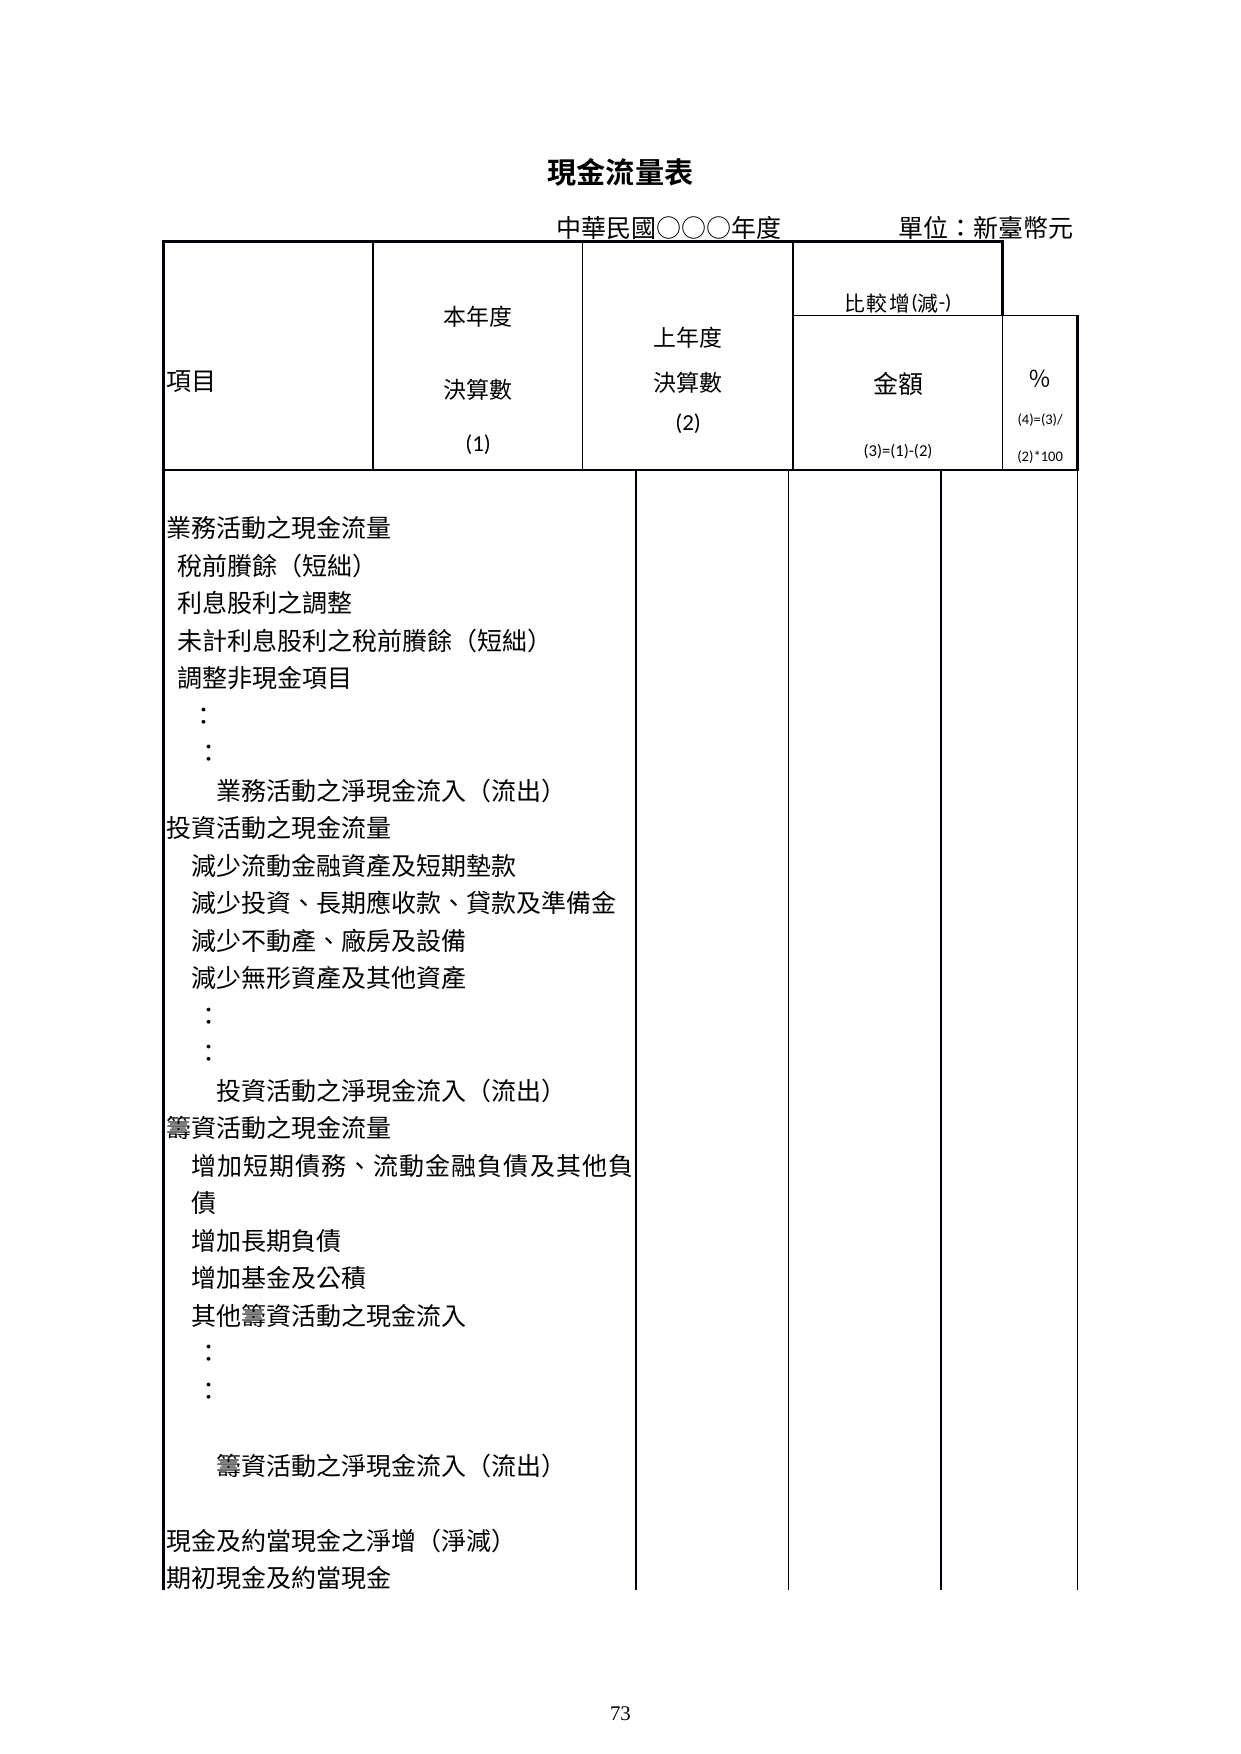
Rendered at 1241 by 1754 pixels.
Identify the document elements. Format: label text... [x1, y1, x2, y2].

table_cell 投資活動之淨現金流入（流出） [165, 1065, 635, 1102]
table_cell [789, 765, 940, 839]
table_cell 期初現金及約當現金 [165, 1552, 635, 1589]
table_cell [637, 577, 788, 764]
table_cell [789, 1402, 940, 1439]
table_cell [942, 1552, 1077, 1589]
table_cell [789, 1477, 940, 1552]
table_cell [789, 840, 940, 1064]
table_cell [789, 1102, 940, 1139]
text 現金流量表 [118, 127, 1122, 202]
table_cell [637, 1065, 788, 1102]
table_cell [942, 1102, 1077, 1139]
table_cell [942, 540, 1077, 577]
table_cell 籌資活動之淨現金流入（流出） [165, 1440, 635, 1477]
table_header 比較增(減-) [794, 243, 1001, 314]
table_cell 利息股利之調整 未計利息股利之稅前賸餘（短絀） 調整非現金項目 ： ： [165, 577, 635, 764]
table_cell [942, 1140, 1077, 1402]
table_cell [637, 540, 788, 577]
table_cell [789, 1552, 940, 1589]
table_cell [637, 1402, 788, 1439]
table_header 項目 [165, 243, 372, 469]
table_cell [789, 471, 940, 539]
table_cell 籌資活動之現金流量 [165, 1102, 635, 1139]
table_cell [942, 840, 1077, 1064]
table_cell [789, 577, 940, 764]
table_cell [637, 1140, 788, 1402]
table_cell 稅前賸餘（短絀） [165, 540, 635, 577]
table_cell [789, 1440, 940, 1477]
table_cell [942, 1065, 1077, 1102]
table_cell [942, 1402, 1077, 1439]
table_cell 業務活動之淨現金流入（流出） 投資活動之現金流量 [165, 765, 635, 839]
text 中華民國○○○年度 單位：新臺幣元 [118, 202, 1073, 239]
table_cell [789, 1140, 940, 1402]
table_cell [637, 765, 788, 839]
table_cell [789, 1065, 940, 1102]
table_cell 業務活動之現金流量 [165, 471, 635, 539]
table_header 上年度 決算數 (2) [583, 243, 792, 469]
table_cell 現金及約當現金之淨增（淨減） [165, 1477, 635, 1552]
table_cell 增加短期債務、流動金融負債及其他負債 增加長期負債 增加基金及公積 其他籌資活動之現金流入 ： ： [165, 1140, 635, 1402]
table_cell [789, 540, 940, 577]
table_cell [165, 1402, 635, 1439]
table_cell [942, 765, 1077, 839]
table_cell [637, 1477, 788, 1552]
table_cell ％ (4)=(3)/(2)*100 [1003, 316, 1076, 469]
table_cell [637, 1102, 788, 1139]
table_cell [637, 1440, 788, 1477]
table_cell 減少流動金融資產及短期墊款 減少投資、長期應收款、貸款及準備金 減少不動產、廠房及設備 減少無形資產及其他資產 ： ： [165, 840, 635, 1064]
table_header 本年度 決算數 (1) [374, 243, 582, 469]
table_cell [942, 1440, 1077, 1477]
table_cell [942, 1477, 1077, 1552]
table_cell [942, 577, 1077, 764]
table_cell [942, 471, 1077, 539]
table_cell [637, 840, 788, 1064]
table_cell [637, 471, 788, 539]
table_cell [637, 1552, 788, 1589]
table_cell 金額 (3)=(1)-(2) [794, 316, 1002, 469]
